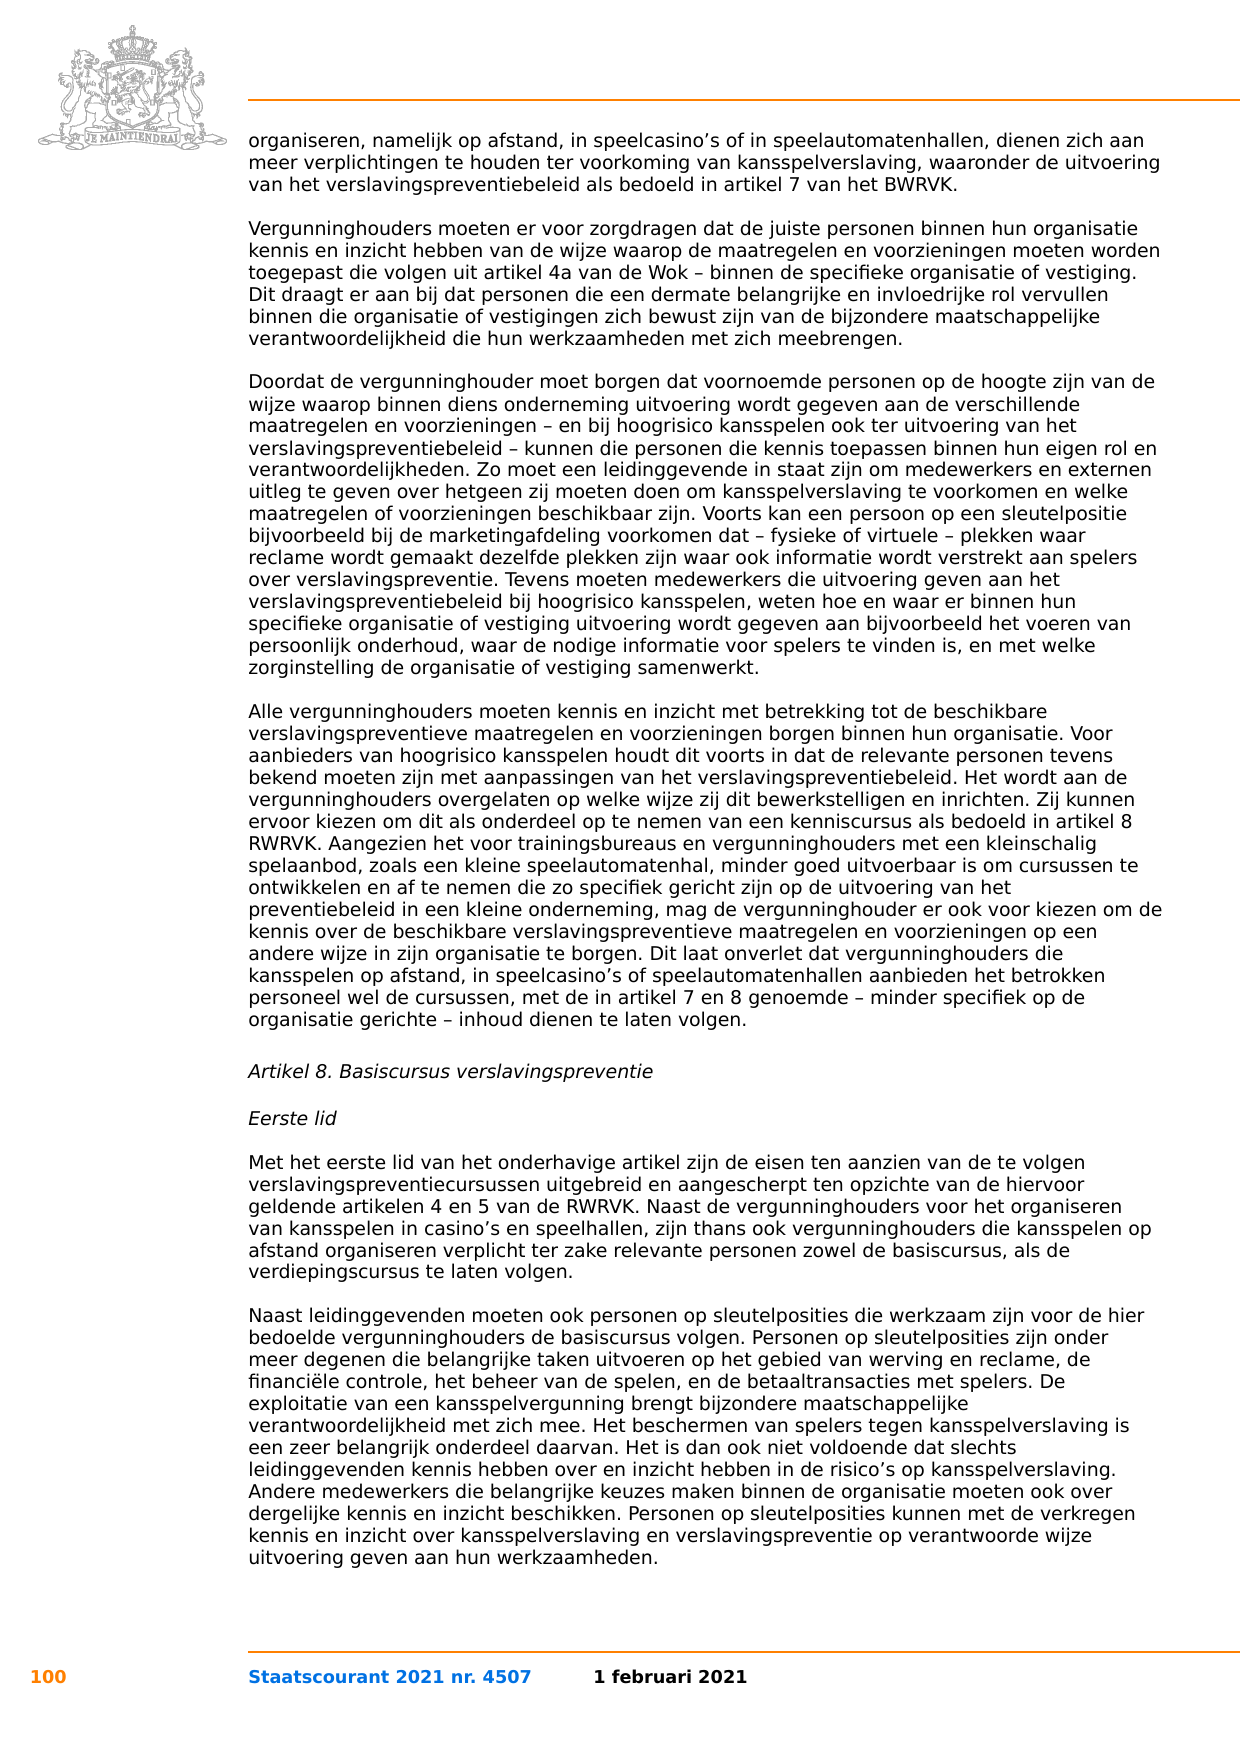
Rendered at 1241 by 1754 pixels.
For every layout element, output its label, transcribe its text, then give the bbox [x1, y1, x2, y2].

text Alle vergunninghouders moeten kennis en inzicht met betrekking tot de beschikbare verslavingspreventieve maatregelen en voorzieningen borgen binnen hun organisatie. Voor aanbieders van hoogrisico kansspelen houdt dit voorts in dat de relevante personen tevens bekend moeten zijn met aanpassingen van het verslavingspreventiebeleid. Het wordt aan de vergunninghouders overgelaten op welke wijze zij dit bewerkstelligen en inrichten. Zij kunnen ervoor kiezen om dit als onderdeel op te nemen van een kenniscursus als bedoeld in artikel 8 RWRVK. Aangezien het voor trainingsbureaus en vergunninghouders met een kleinschalig spelaanbod, zoals een kleine speelautomatenhal, minder goed uitvoerbaar is om cursussen te ontwikkelen en af te nemen die zo specifiek gericht zijn op de uitvoering van het preventiebeleid in een kleine onderneming, mag de vergunninghouder er ook voor kiezen om de kennis over de beschikbare verslavingspreventieve maatregelen en voorzieningen op een andere wijze in zijn organisatie te borgen. Dit laat onverlet dat vergunninghouders die kansspelen op afstand, in speelcasino’s of speelautomatenhallen aanbieden het betrokken personeel wel de cursussen, met de in artikel 7 en 8 genoemde – minder specifiek op de organisatie gerichte – inhoud dienen te laten volgen. [248, 701, 1163, 1031]
subtitle Artikel 8. Basiscursus verslavingspreventie [248, 1061, 1163, 1083]
text organiseren, namelijk op afstand, in speelcasino’s of in speelautomatenhallen, dienen zich aan meer verplichtingen te houden ter voorkoming van kansspelverslaving, waaronder de uitvoering van het verslavingspreventiebeleid als bedoeld in artikel 7 van het BWRVK. [248, 130, 1163, 196]
text Met het eerste lid van het onderhavige artikel zijn de eisen ten aanzien van de te volgen verslavingspreventiecursussen uitgebreid en aangescherpt ten opzichte van de hiervoor geldende artikelen 4 en 5 van de RWRVK. Naast de vergunninghouders voor het organiseren van kansspelen in casino’s en speelhallen, zijn thans ook vergunninghouders die kansspelen op afstand organiseren verplicht ter zake relevante personen zowel de basiscursus, als de verdiepingscursus te laten volgen. [248, 1152, 1163, 1283]
text Doordat de vergunninghouder moet borgen dat voornoemde personen op de hoogte zijn van de wijze waarop binnen diens onderneming uitvoering wordt gegeven aan de verschillende maatregelen en voorzieningen – en bij hoogrisico kansspelen ook ter uitvoering van het verslavingspreventiebeleid – kunnen die personen die kennis toepassen binnen hun eigen rol en verantwoordelijkheden. Zo moet een leidinggevende in staat zijn om medewerkers en externen uitleg te geven over hetgeen zij moeten doen om kansspelverslaving te voorkomen en welke maatregelen of voorzieningen beschikbaar zijn. Voorts kan een persoon op een sleutelpositie bijvoorbeeld bij de marketingafdeling voorkomen dat – fysieke of virtuele – plekken waar reclame wordt gemaakt dezelfde plekken zijn waar ook informatie wordt verstrekt aan spelers over verslavingspreventie. Tevens moeten medewerkers die uitvoering geven aan het verslavingspreventiebeleid bij hoogrisico kansspelen, weten hoe en waar er binnen hun specifieke organisatie of vestiging uitvoering wordt gegeven aan bijvoorbeeld het voeren van persoonlijk onderhoud, waar de nodige informatie voor spelers te vinden is, en met welke zorginstelling de organisatie of vestiging samenwerkt. [248, 371, 1163, 679]
subtitle Eerste lid [248, 1108, 1163, 1130]
text Vergunninghouders moeten er voor zorgdragen dat de juiste personen binnen hun organisatie kennis en inzicht hebben van de wijze waarop de maatregelen en voorzieningen moeten worden toegepast die volgen uit artikel 4a van de Wok – binnen de specifieke organisatie of vestiging. Dit draagt er aan bij dat personen die een dermate belangrijke en invloedrijke rol vervullen binnen die organisatie of vestigingen zich bewust zijn van de bijzondere maatschappelijke verantwoordelijkheid die hun werkzaamheden met zich meebrengen. [248, 218, 1163, 349]
picture [38, 25, 227, 150]
text Naast leidinggevenden moeten ook personen op sleutelposities die werkzaam zijn voor de hier bedoelde vergunninghouders de basiscursus volgen. Personen op sleutelposities zijn onder meer degenen die belangrijke taken uitvoeren op het gebied van werving en reclame, de financiële controle, het beheer van de spelen, en de betaaltransacties met spelers. De exploitatie van een kansspelvergunning brengt bijzondere maatschappelijke verantwoordelijkheid met zich mee. Het beschermen van spelers tegen kansspelverslaving is een zeer belangrijk onderdeel daarvan. Het is dan ook niet voldoende dat slechts leidinggevenden kennis hebben over en inzicht hebben in de risico’s op kansspelverslaving. Andere medewerkers die belangrijke keuzes maken binnen de organisatie moeten ook over dergelijke kennis en inzicht beschikken. Personen op sleutelposities kunnen met de verkregen kennis en inzicht over kansspelverslaving en verslavingspreventie op verantwoorde wijze uitvoering geven aan hun werkzaamheden. [248, 1305, 1163, 1569]
